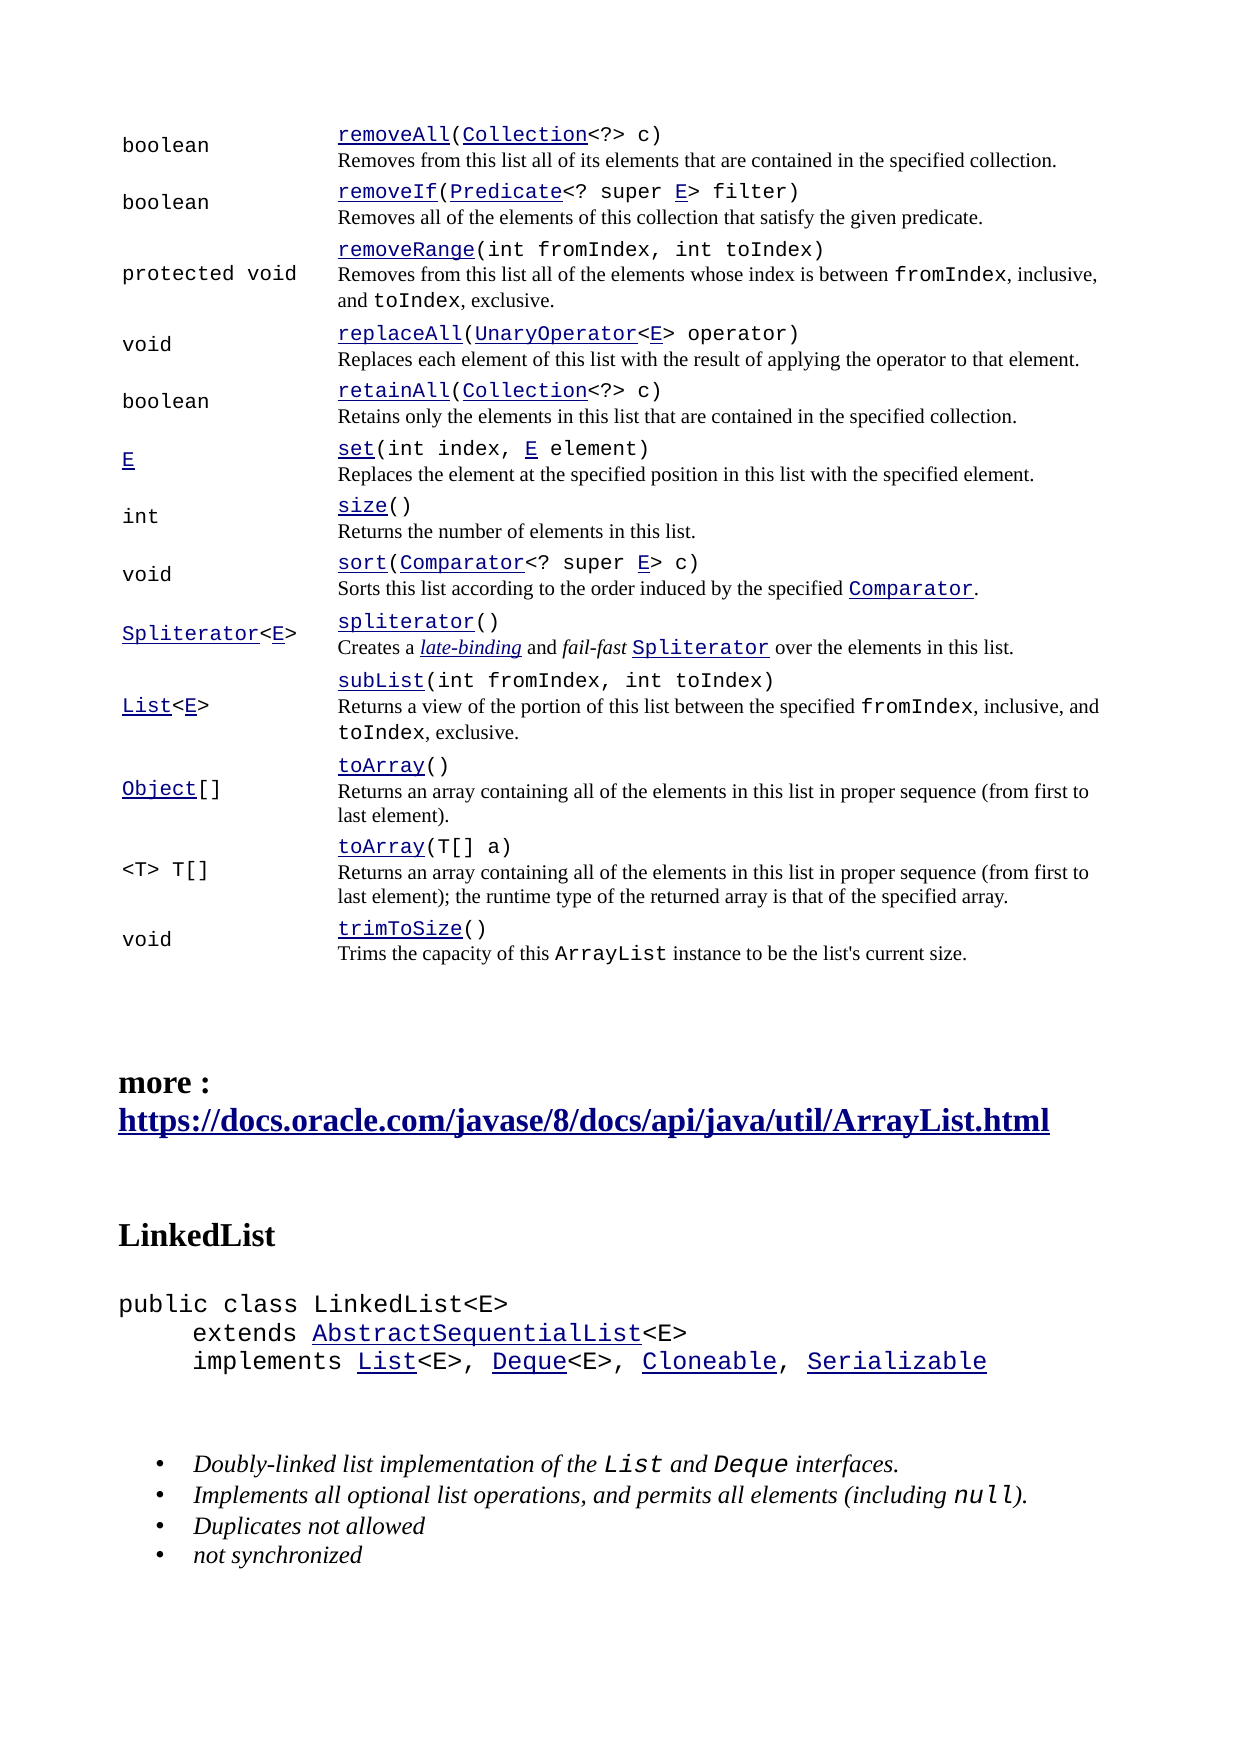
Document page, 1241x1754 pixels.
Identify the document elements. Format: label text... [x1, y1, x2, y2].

list Implements all optional list operations, and permits all elements (including null). [156, 1480, 1122, 1511]
text LinkedList [118, 1215, 1122, 1254]
table_cell size() Returns the number of elements in this list. [334, 489, 1122, 547]
table_cell <T> T[] [118, 831, 334, 912]
text extends AbstractSequentialList<E> [118, 1320, 1122, 1349]
table_cell retainAll(Collection<?> c) Retains only the elements in this list that are contained in the specified collection. [334, 375, 1122, 432]
text more : [118, 1062, 1122, 1100]
text implements List<E>, Deque<E>, Cloneable, Serializable [118, 1349, 1122, 1377]
table_cell boolean [118, 118, 334, 175]
text https://docs.oracle.com/javase/8/docs/api/java/util/ArrayList.html [118, 1100, 1122, 1139]
table_cell boolean [118, 175, 334, 233]
table_cell removeIf(Predicate<? super E> filter) Removes all of the elements of this collection that satisfy the given predicate. [334, 175, 1122, 233]
table_cell set(int index, E element) Replaces the element at the specified position in this list with the specified element. [334, 432, 1122, 489]
table_cell subList(int fromIndex, int toIndex) Returns a view of the portion of this list between the specified fromIndex, inclusive, and toIndex, exclusive. [334, 665, 1122, 749]
table_cell E [118, 432, 334, 489]
list Duplicates not allowed [156, 1511, 1122, 1540]
table_cell Object[] [118, 749, 334, 831]
table_cell toArray() Returns an array containing all of the elements in this list in proper sequence (from first to last element). [334, 749, 1122, 831]
table_cell int [118, 489, 334, 547]
table_cell sort(Comparator<? super E> c) Sorts this list according to the order induced by the specified Comparator. [334, 547, 1122, 606]
table_cell boolean [118, 375, 334, 432]
table_cell trimToSize() Trims the capacity of this ArrayList instance to be the list's current size. [334, 912, 1122, 971]
table_cell protected void [118, 233, 334, 317]
table_cell removeRange(int fromIndex, int toIndex) Removes from this list all of the elements whose index is between fromIndex, inclusive, and toIndex, exclusive. [334, 233, 1122, 317]
table_cell replaceAll(UnaryOperator<E> operator) Replaces each element of this list with the result of applying the operator to that element. [334, 318, 1122, 375]
table_cell spliterator() Creates a late-binding and fail-fast Spliterator over the elements in this list. [334, 606, 1122, 664]
table_cell removeAll(Collection<?> c) Removes from this list all of its elements that are contained in the specified collection. [334, 118, 1122, 175]
table_cell List<E> [118, 665, 334, 749]
list not synchronized [156, 1540, 1122, 1569]
table_cell void [118, 547, 334, 606]
table_cell void [118, 318, 334, 375]
table_cell toArray(T[] a) Returns an array containing all of the elements in this list in proper sequence (from first to last element); the runtime type of the returned array is that of the specified array. [334, 831, 1122, 912]
list Doubly-linked list implementation of the List and Deque interfaces. [156, 1449, 1122, 1480]
text public class LinkedList<E> [118, 1292, 1122, 1320]
table_cell void [118, 912, 334, 971]
table_cell Spliterator<E> [118, 606, 334, 664]
